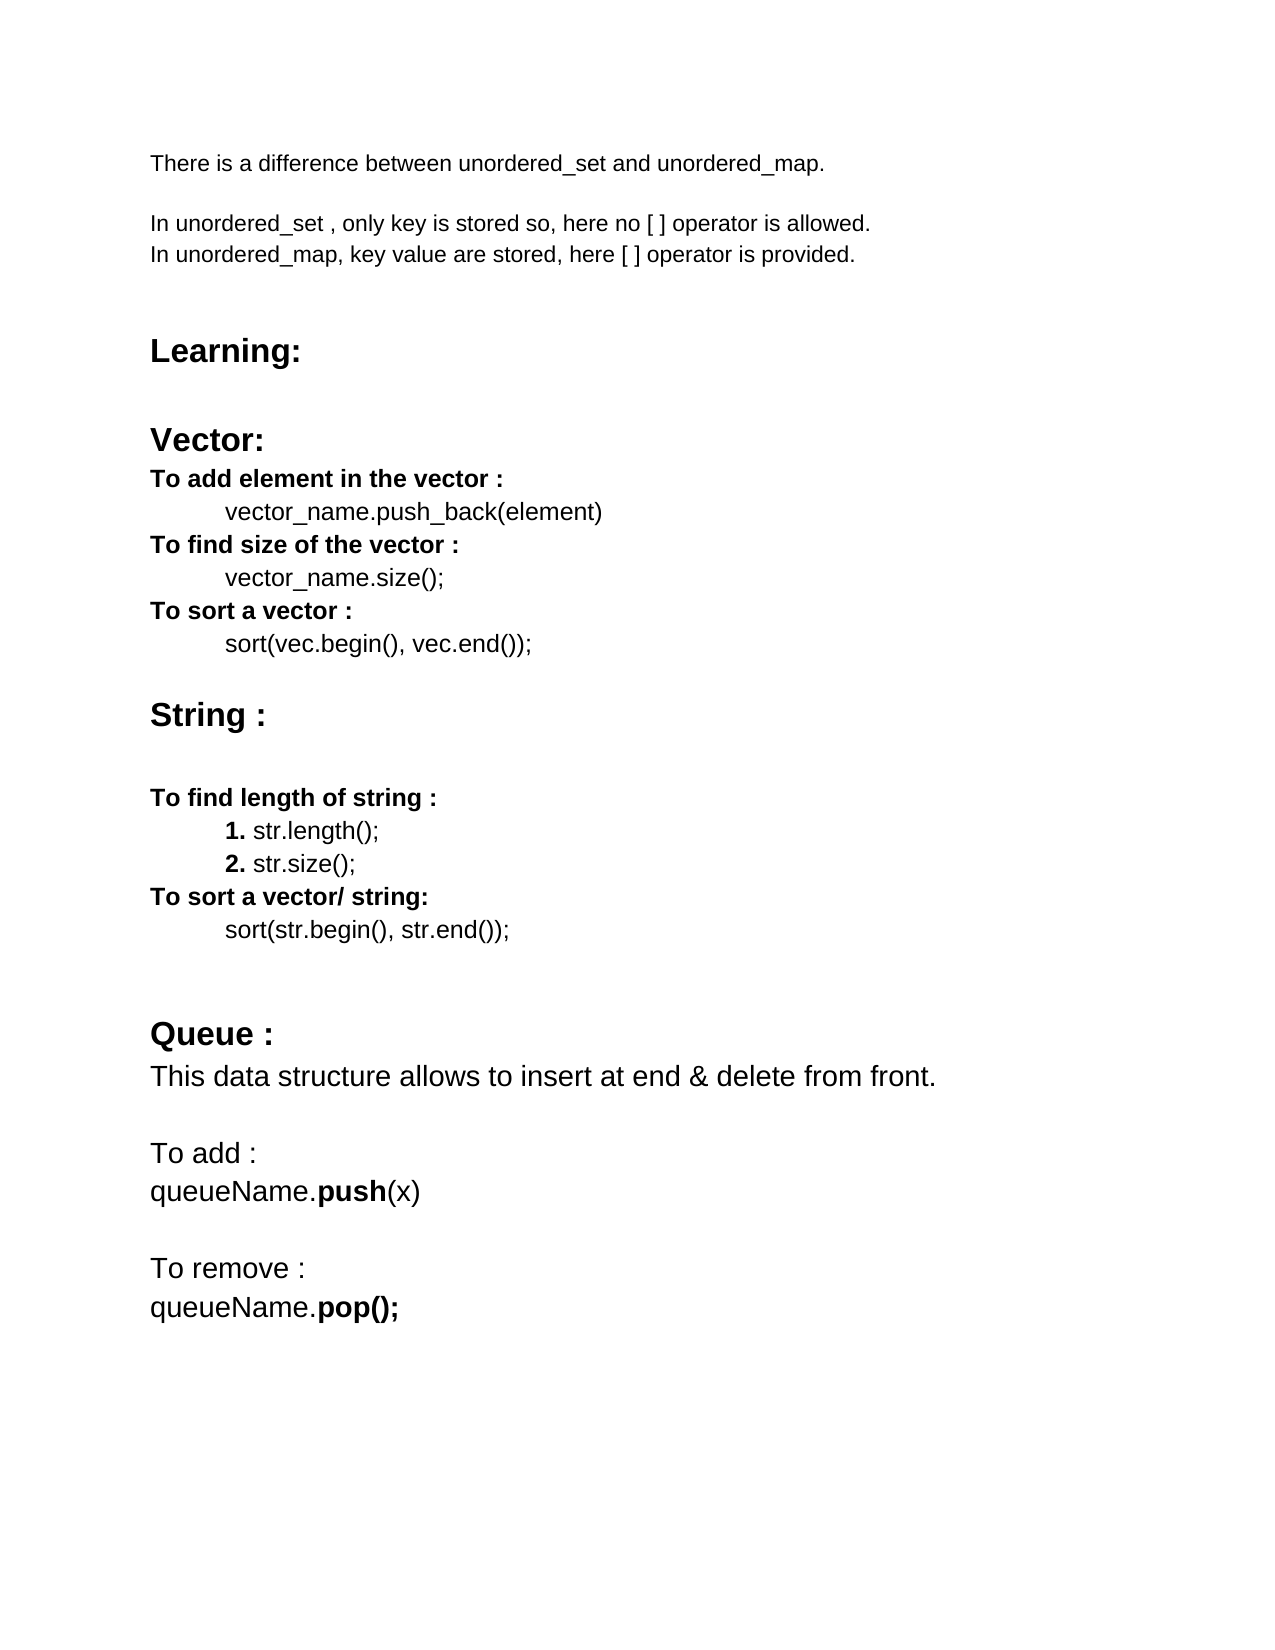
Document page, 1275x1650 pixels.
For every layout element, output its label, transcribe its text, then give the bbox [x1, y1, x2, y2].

text vector_name.size(); [150, 563, 1125, 592]
text There is a difference between unordered_set and unordered_map. [150, 150, 1125, 176]
text Vector: [150, 419, 1125, 458]
text To add : [150, 1136, 1125, 1169]
text 1. str.length(); [150, 816, 1125, 845]
text To remove : [150, 1251, 1125, 1285]
text In unordered_map, key value are stored, here [ ] operator is provided. [150, 241, 1125, 267]
text To add element in the vector : [150, 464, 1125, 492]
text vector_name.push_back(element) [150, 497, 1125, 526]
text To find size of the vector : [150, 530, 1125, 558]
text This data structure allows to insert at end & delete from front. [150, 1058, 1125, 1092]
text Learning: [150, 331, 1125, 370]
text String : [150, 695, 1125, 733]
text To sort a vector/ string: [150, 882, 1125, 911]
text sort(vec.begin(), vec.end()); [150, 629, 1125, 658]
text 2. str.size(); [150, 849, 1125, 878]
text To find length of string : [150, 783, 1125, 812]
text Queue : [150, 1014, 1125, 1053]
text To sort a vector : [150, 596, 1125, 624]
text In unordered_set , only key is stored so, here no [ ] operator is allowed. [150, 210, 1125, 237]
text sort(str.begin(), str.end()); [150, 915, 1125, 944]
text queueName.push(x) [150, 1174, 1125, 1208]
text queueName.pop(); [150, 1290, 1125, 1323]
